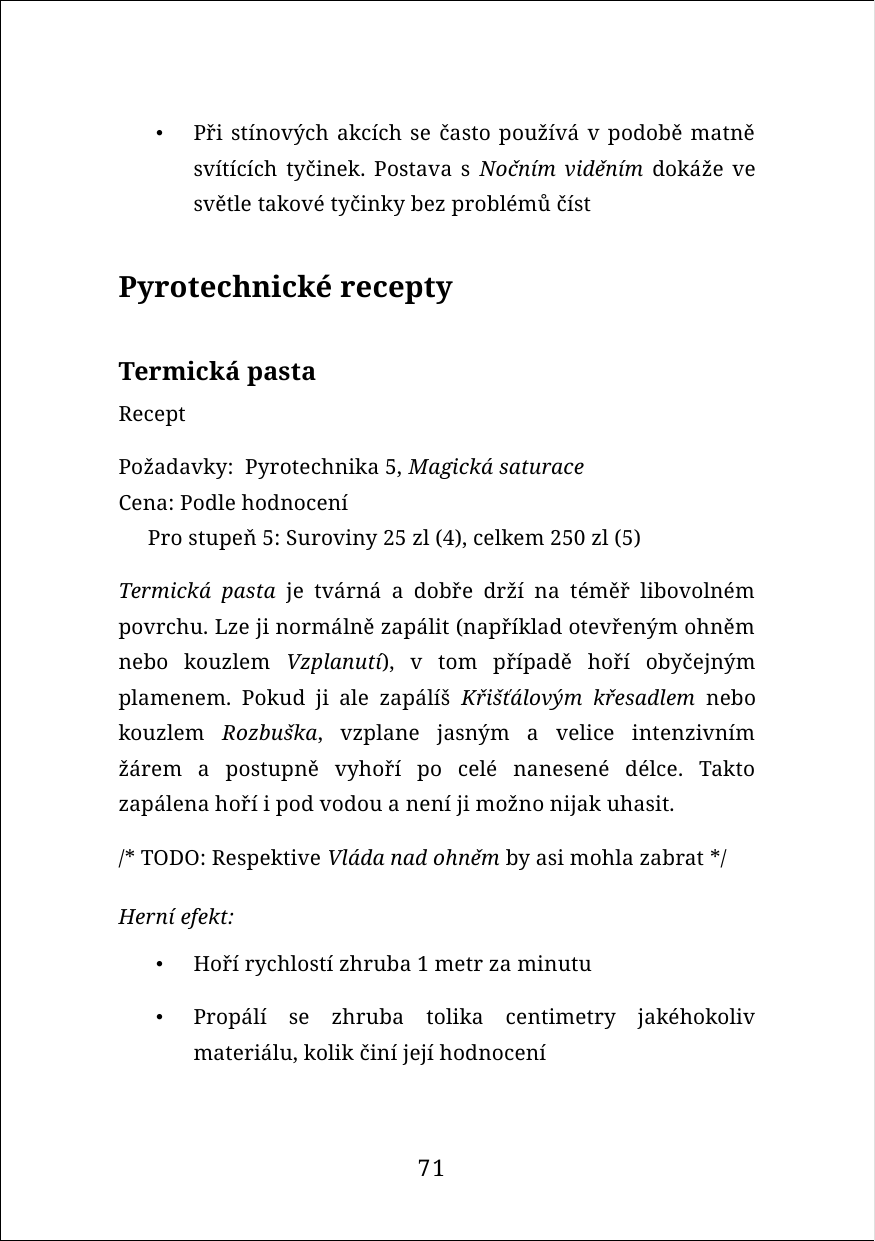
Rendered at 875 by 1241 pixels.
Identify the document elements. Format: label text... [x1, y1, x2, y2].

list Při stínových akcích se často používá v podobě matně svítících tyčinek. Postava s Nočním viděním dokáže ve světle takové tyčinky bez problémů číst [156, 118, 756, 218]
text Požadavky: Pyrotechnika 5, Magická saturace Cena: Podle hodnocení Pro stupeň 5: Suroviny 25 zl (4), celkem 250 zl (5) [118, 452, 756, 552]
subtitle Termická pasta [118, 353, 756, 387]
text Termická pasta je tvárná a dobře drží na téměř libovolném povrchu. Lze ji normálně zapálit (například otevřeným ohněm nebo kouzlem Vzplanutí), v tom případě hoří obyčejným plamenem. Pokud ji ale zapálíš Křišťálovým křesadlem nebo kouzlem Rozbuška, vzplane jasným a velice intenzivním žárem a postupně vyhoří po celé nanesené délce. Takto zapálena hoří i pod vodou a není ji možno nijak uhasit. [118, 576, 756, 818]
list Hoří rychlostí zhruba 1 metr za minutu [156, 949, 756, 978]
text Herní efekt: [118, 902, 756, 930]
text Recept [118, 399, 756, 427]
subtitle Pyrotechnické recepty [118, 266, 756, 306]
text /* TODO: Respektive Vláda nad ohněm by asi mohla zabrat */ [118, 843, 756, 871]
list Propálí se zhruba tolika centimetry jakéhokoliv materiálu, kolik činí její hodnocení [156, 1002, 756, 1066]
